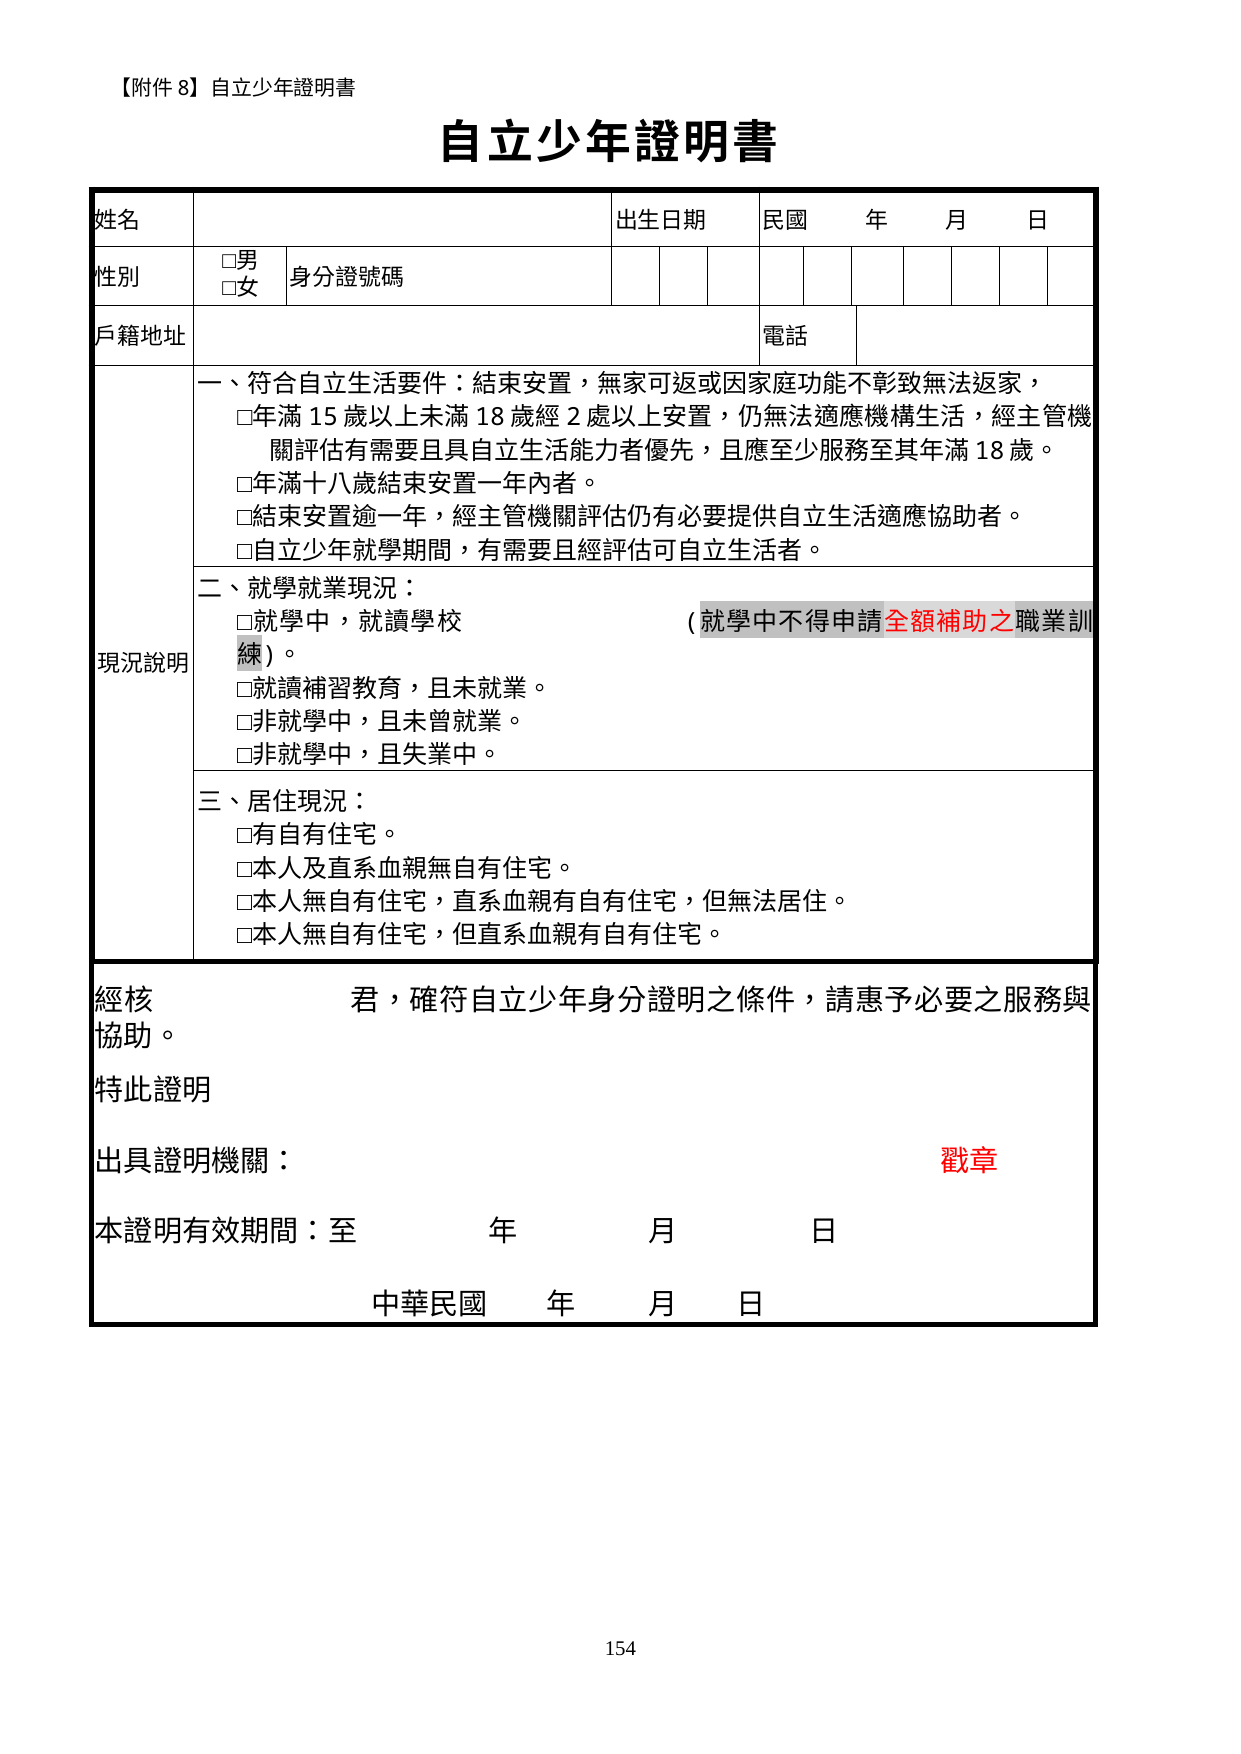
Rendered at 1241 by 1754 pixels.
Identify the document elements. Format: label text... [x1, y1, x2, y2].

table_cell [660, 247, 707, 305]
text 【附件8】自立少年證明書 [110, 71, 1071, 101]
table_cell [904, 247, 951, 305]
table_header [194, 193, 611, 246]
table_cell [804, 247, 851, 305]
table_cell [708, 247, 759, 305]
table_cell 電話 [760, 306, 856, 365]
text 自立少年證明書 [118, 122, 1098, 168]
table_cell 一、符合自立生活要件：結束安置，無家可返或因家庭功能不彰致無法返家， □年滿15歲以上未滿18歲經2處以上安置，仍無法適應機構生活，經主管機關評估有需要且具自立生活能力者優先，且應至少服務至其年滿18歲。 □年滿十八歲結束安置一年內者。 □結束安置逾一年，經主管機關評估仍有必要提供自立生活適應協助者。 □自立少年就學期間，有需要且經評估可自立生活者。 [194, 366, 1093, 566]
table_cell [952, 247, 999, 305]
table_cell [1048, 247, 1093, 305]
table_cell [857, 306, 1093, 365]
table_cell [194, 306, 759, 365]
table_cell 性別 [95, 247, 193, 305]
table_cell 經核 君，確符自立少年身分證明之條件，請惠予必要之服務與協助。 特此證明 出具證明機關： 戳章 本證明有效期間：至 年 月 日 中華民國 年 月 日 [94, 964, 1093, 1322]
table_cell □男 □女 [194, 247, 286, 305]
table_header 姓名 [95, 193, 193, 246]
table_header 民國 年 月 日 [760, 193, 1093, 246]
table_cell [1000, 247, 1047, 305]
table_cell [612, 247, 659, 305]
table_cell 身分證號碼 [287, 247, 611, 305]
table_cell 二、就學就業現況： □就學中，就讀學校 (就學中不得申請全額補助之職業訓練)。 □就讀補習教育，且未就業。 □非就學中，且未曾就業。 □非就學中，且失業中。 [194, 567, 1093, 770]
table_header 出生日期 [612, 193, 759, 246]
table_cell [852, 247, 903, 305]
table_cell [760, 247, 803, 305]
table_cell 現況說明 [95, 366, 193, 959]
table_cell 三、居住現況： □有自有住宅。 □本人及直系血親無自有住宅。 □本人無自有住宅，直系血親有自有住宅，但無法居住。 □本人無自有住宅，但直系血親有自有住宅。 [194, 771, 1093, 959]
table_cell 戶籍地址 [95, 306, 193, 365]
